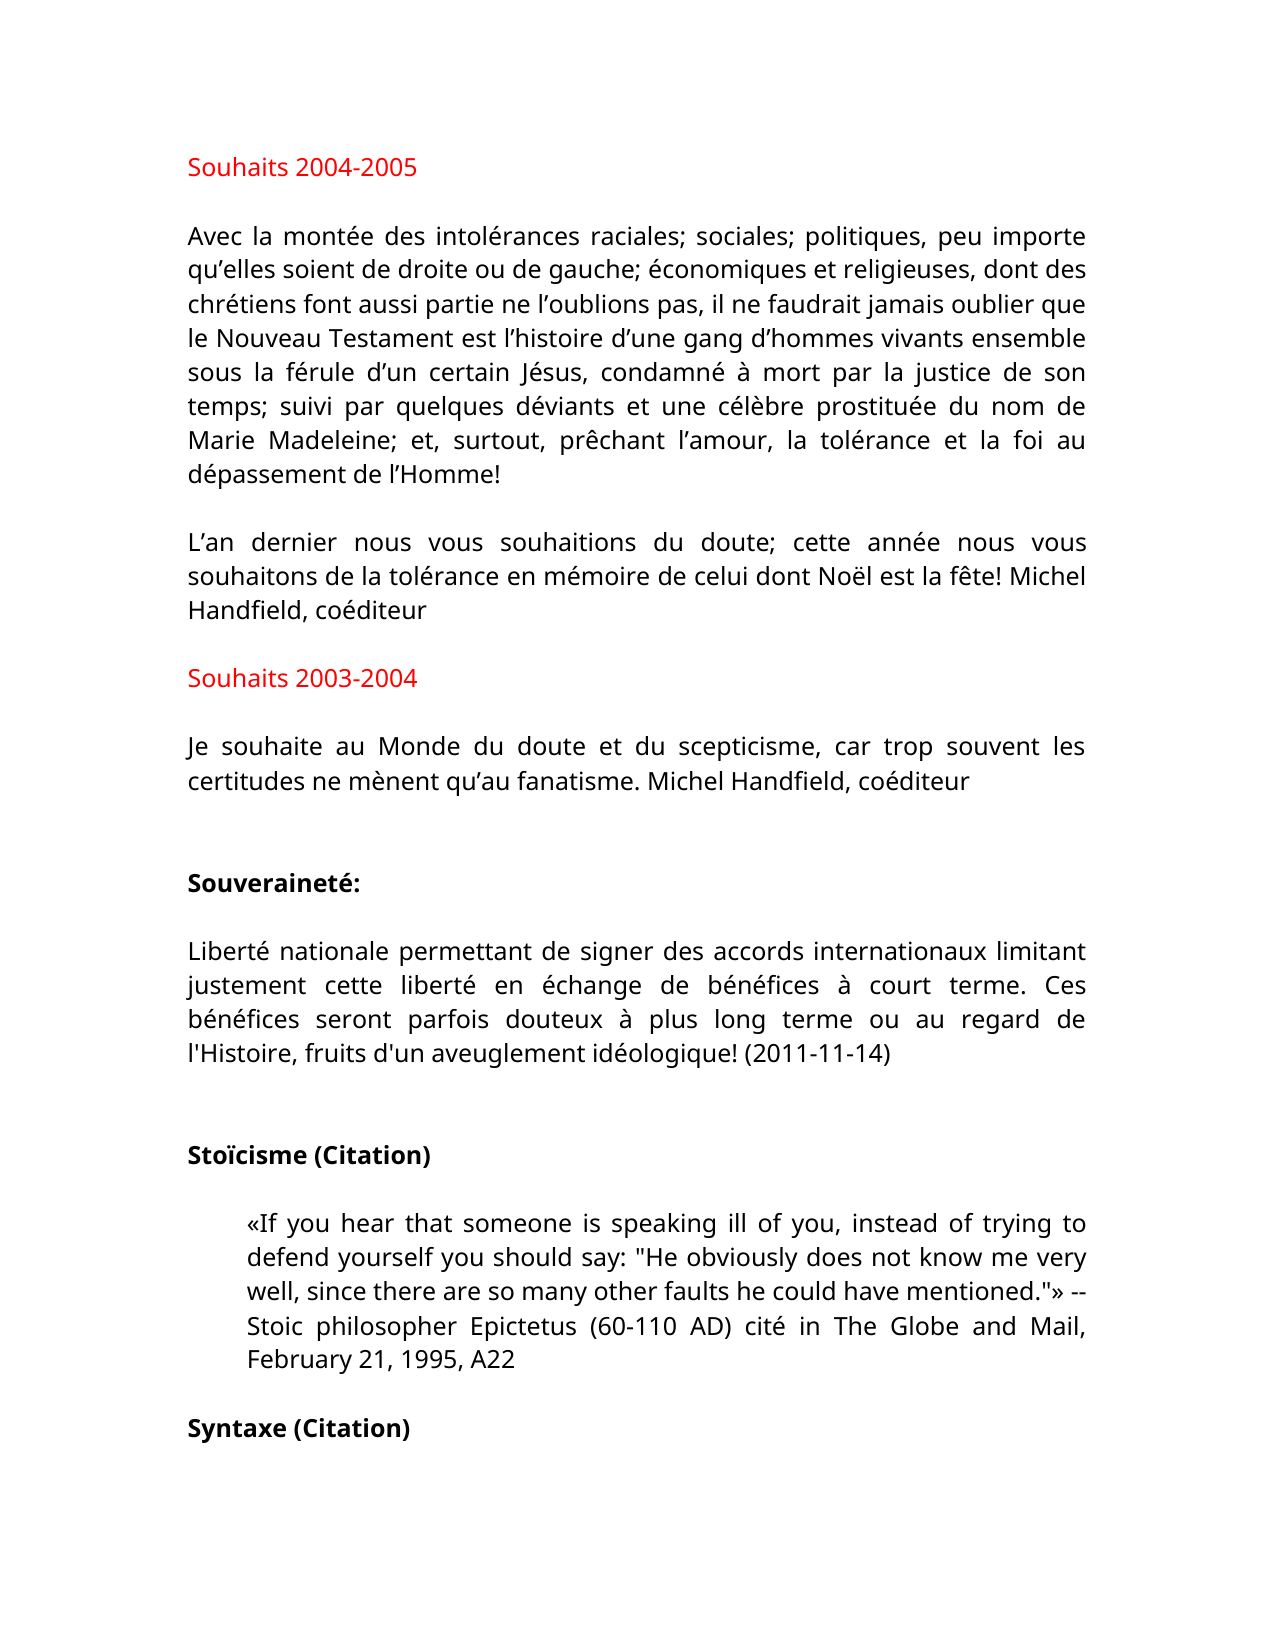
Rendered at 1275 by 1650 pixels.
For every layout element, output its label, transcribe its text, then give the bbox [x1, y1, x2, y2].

text Souveraineté: [187, 865, 1087, 899]
text Syntaxe (Citation) [187, 1410, 1087, 1444]
text L’an dernier nous vous souhaitions du doute; cette année nous vous souhaitons de la tolérance en mémoire de celui dont Noël est la fête! Michel Handfield, coéditeur [187, 525, 1087, 627]
text Stoïcisme (Citation) [187, 1138, 1087, 1172]
text Je souhaite au Monde du doute et du scepticisme, car trop souvent les certitudes ne mènent qu’au fanatisme. Michel Handfield, coéditeur [187, 729, 1087, 797]
text Souhaits 2004-2005 [187, 150, 1087, 184]
text Souhaits 2003-2004 [187, 661, 1087, 695]
text «If you hear that someone is speaking ill of you, instead of trying to defend yourself you should say: "He obviously does not know me very well, since there are so many other faults he could have mentioned."» -- Stoic philosopher Epictetus (60-110 AD) cité in The Globe and Mail, February 21, 1995, A22 [247, 1206, 1087, 1376]
text Avec la montée des intolérances raciales; sociales; politiques, peu importe qu’elles soient de droite ou de gauche; économiques et religieuses, dont des chrétiens font aussi partie ne l’oublions pas, il ne faudrait jamais oublier que le Nouveau Testament est l’histoire d’une gang d’hommes vivants ensemble sous la férule d’un certain Jésus, condamné à mort par la justice de son temps; suivi par quelques déviants et une célèbre prostituée du nom de Marie Madeleine; et, surtout, prêchant l’amour, la tolérance et la foi au dépassement de l’Homme! [187, 218, 1087, 491]
text Liberté nationale permettant de signer des accords internationaux limitant justement cette liberté en échange de bénéfices à court terme. Ces bénéfices seront parfois douteux à plus long terme ou au regard de l'Histoire, fruits d'un aveuglement idéologique! (2011-11-14) [187, 933, 1087, 1070]
